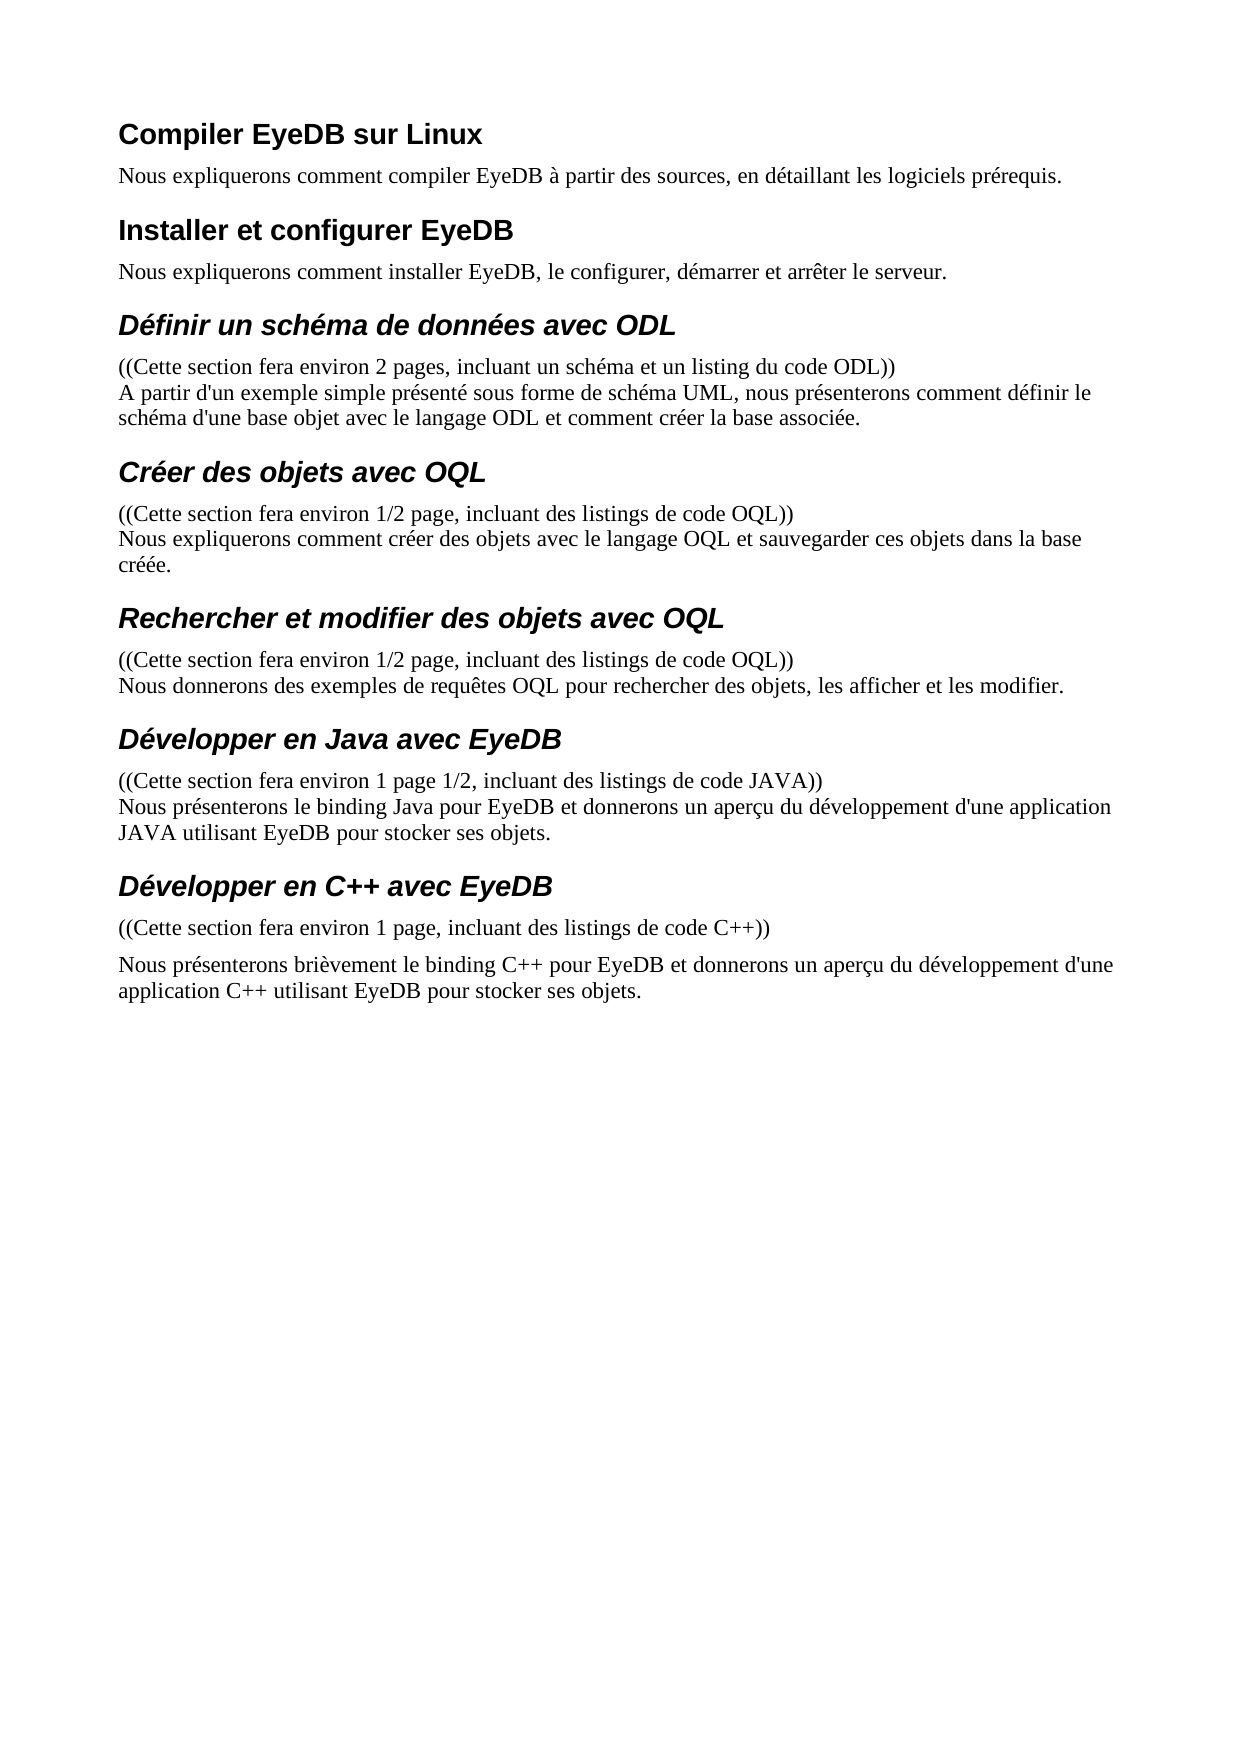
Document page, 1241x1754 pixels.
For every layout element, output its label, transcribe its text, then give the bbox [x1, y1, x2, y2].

text ((Cette section fera environ 1/2 page, incluant des listings de code OQL)) [118, 647, 1122, 673]
text ((Cette section fera environ 1/2 page, incluant des listings de code OQL)) [118, 501, 1122, 526]
text A partir d'un exemple simple présenté sous forme de schéma UML, nous présenterons comment définir le schéma d'une base objet avec le langage ODL et comment créer la base associée. [118, 380, 1122, 431]
text ((Cette section fera environ 1 page, incluant des listings de code C++)) [118, 915, 1122, 940]
text Nous présenterons brièvement le binding C++ pour EyeDB et donnerons un aperçu du développement d'une application C++ utilisant EyeDB pour stocker ses objets. [118, 952, 1122, 1003]
text Nous expliquerons comment compiler EyeDB à partir des sources, en détaillant les logiciels prérequis. [118, 163, 1122, 189]
subtitle Développer en C++ avec EyeDB [118, 870, 1122, 902]
subtitle Développer en Java avec EyeDB [118, 723, 1122, 756]
text ((Cette section fera environ 2 pages, incluant un schéma et un listing du code ODL)) [118, 354, 1122, 380]
subtitle Compiler EyeDB sur Linux [118, 118, 1122, 151]
text ((Cette section fera environ 1 page 1/2, incluant des listings de code JAVA)) [118, 768, 1122, 794]
text Nous présenterons le binding Java pour EyeDB et donnerons un aperçu du développement d'une application JAVA utilisant EyeDB pour stocker ses objets. [118, 794, 1122, 845]
subtitle Définir un schéma de données avec ODL [118, 309, 1122, 342]
subtitle Créer des objets avec OQL [118, 456, 1122, 488]
subtitle Rechercher et modifier des objets avec OQL [118, 602, 1122, 635]
text Nous expliquerons comment installer EyeDB, le configurer, démarrer et arrêter le serveur. [118, 259, 1122, 284]
subtitle Installer et configurer EyeDB [118, 214, 1122, 246]
text Nous donnerons des exemples de requêtes OQL pour rechercher des objets, les afficher et les modifier. [118, 673, 1122, 698]
text Nous expliquerons comment créer des objets avec le langage OQL et sauvegarder ces objets dans la base créée. [118, 526, 1122, 577]
